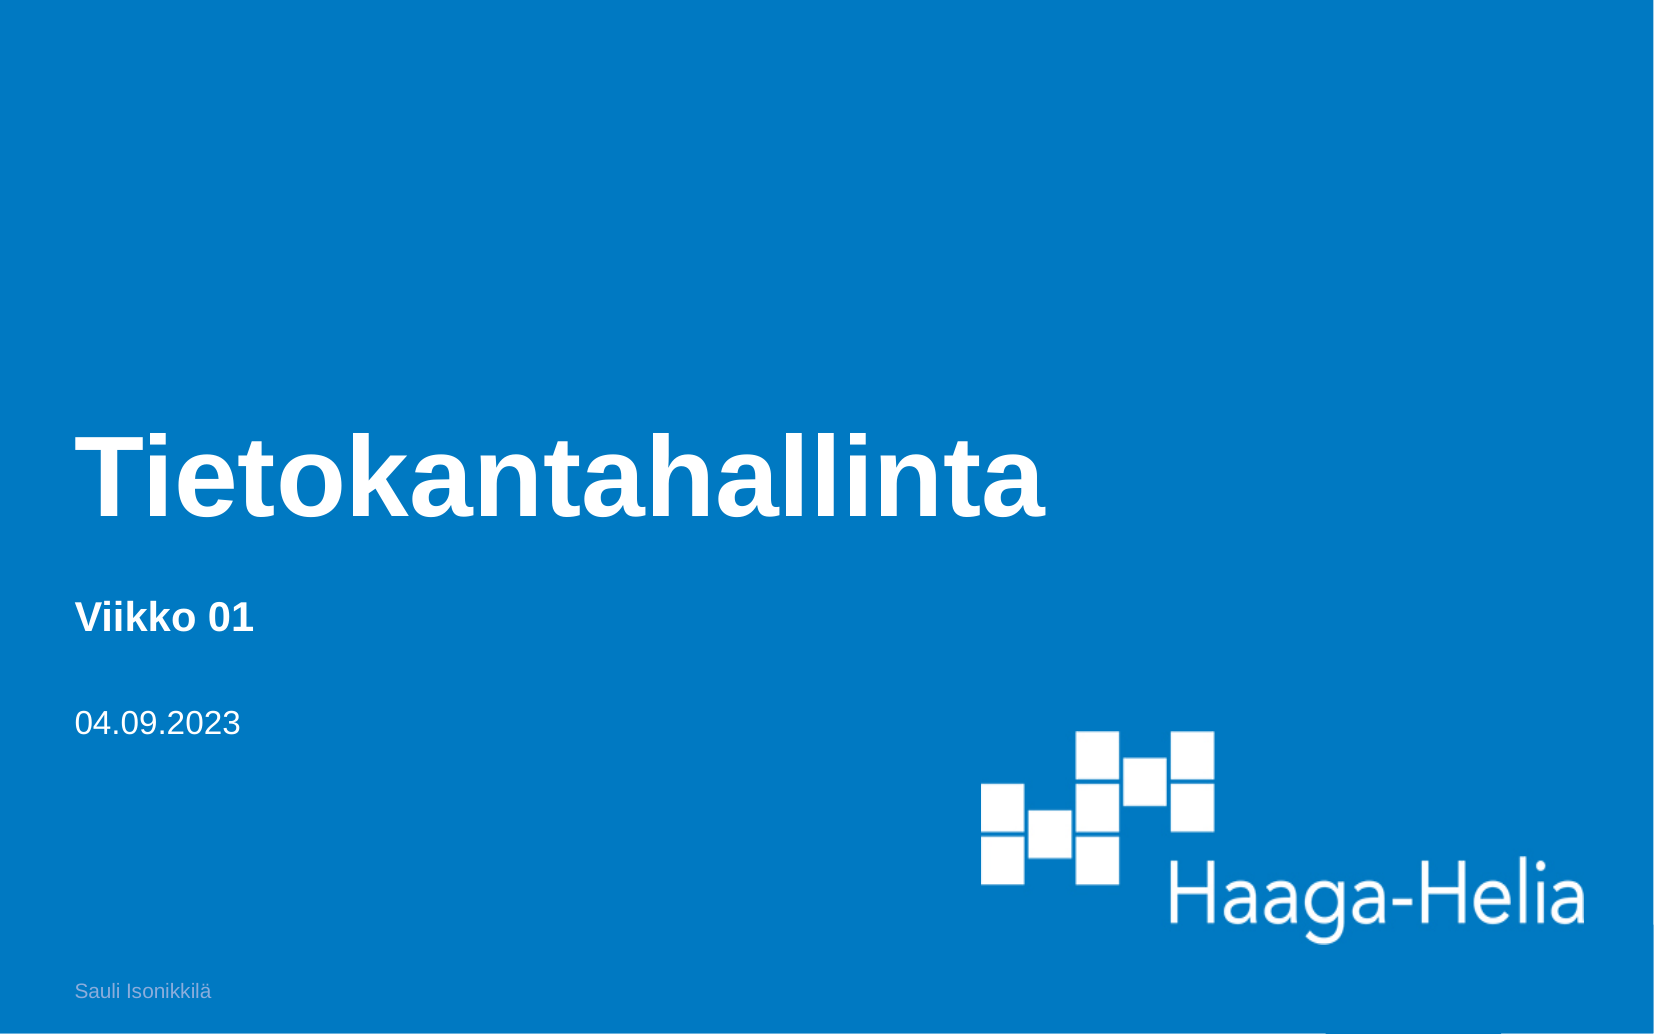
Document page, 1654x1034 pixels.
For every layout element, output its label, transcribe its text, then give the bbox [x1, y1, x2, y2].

slide_number 04.09.2023 [74, 685, 486, 741]
list Viikko 01 [74, 595, 1584, 684]
footer Sauli Isonikkilä [74, 947, 1326, 1003]
title Tietokantahallinta [74, 267, 1584, 540]
picture [981, 731, 1584, 945]
